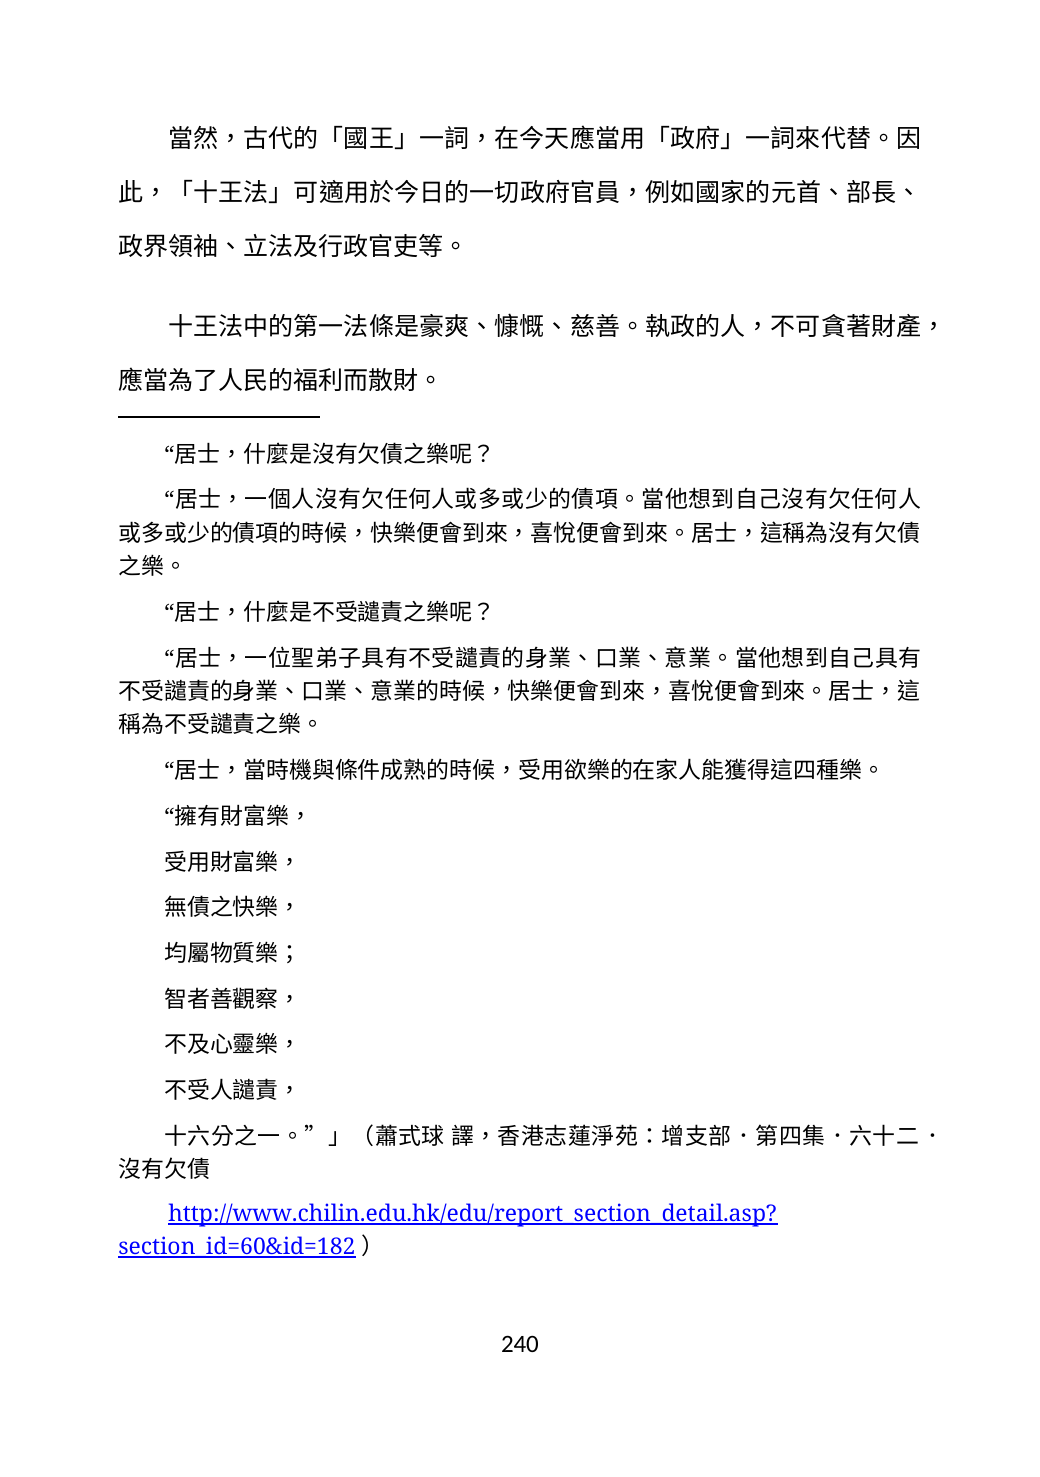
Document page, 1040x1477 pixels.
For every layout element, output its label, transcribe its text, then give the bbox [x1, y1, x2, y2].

text “居士，一位聖弟子具有不受譴責的身業、口業、意業。當他想到自己具有不受譴責的身業、口業、意業的時候，快樂便會到來，喜悅便會到來。居士，這稱為不受譴責之樂。 [118, 639, 921, 739]
text 受用財富樂， [118, 843, 921, 877]
text 均屬物質樂； [118, 935, 921, 968]
text “居士，什麼是沒有欠債之樂呢？ [118, 436, 921, 469]
text 十王法中的第一法條是豪爽、慷慨、慈善。執政的人，不可貪著財產，應當為了人民的福利而散財。 [118, 306, 921, 397]
text “居士，當時機與條件成熟的時候，受用欲樂的在家人能獲得這四種樂。 [118, 752, 921, 785]
text 不受人譴責， [118, 1072, 921, 1105]
text 無債之快樂， [118, 889, 921, 922]
text http://www.chilin.edu.hk/edu/report_section_detail.asp?section_id=60&id=182 ） [118, 1197, 921, 1261]
text “居士，什麼是不受譴責之樂呢？ [118, 594, 921, 627]
text 智者善觀察， [118, 981, 921, 1014]
text “居士，一個人沒有欠任何人或多或少的債項。當他想到自己沒有欠任何人或多或少的債項的時候，快樂便會到來，喜悅便會到來。居士，這稱為沒有欠債之樂。 [118, 481, 921, 581]
text “擁有財富樂， [118, 798, 921, 831]
text 當然，古代的「國王」一詞，在今天應當用「政府」一詞來代替。因此，「十王法」可適用於今日的一切政府官員，例如國家的元首、部長、政界領袖、立法及行政官吏等。 [118, 118, 921, 263]
text 不及心靈樂， [118, 1026, 921, 1059]
text 十六分之一。”」（蕭式球 譯，香港志蓮淨苑：增支部．第四集．六十二．沒有欠債 [118, 1118, 921, 1184]
